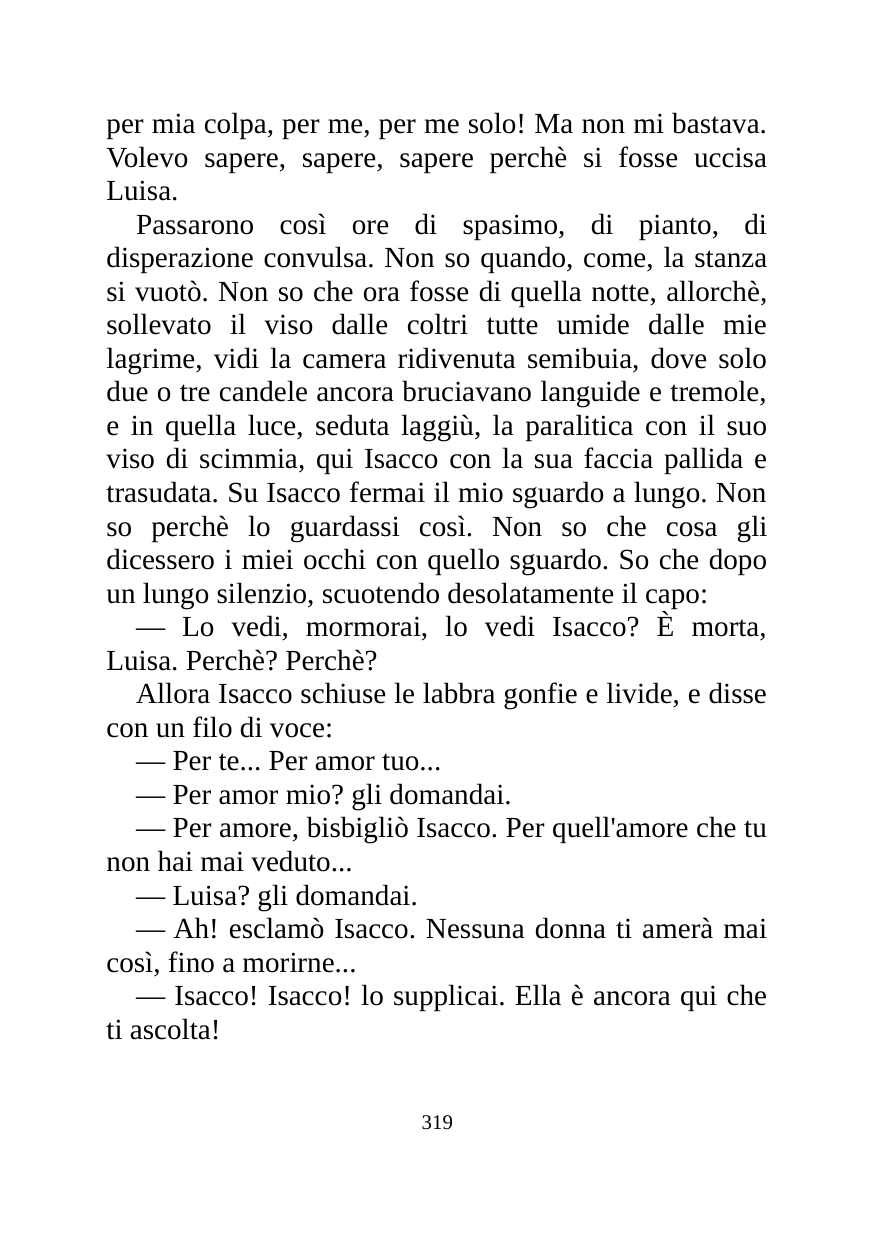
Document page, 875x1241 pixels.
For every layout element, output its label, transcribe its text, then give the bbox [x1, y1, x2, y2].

text — Per amore, bisbigliò Isacco. Per quell'amore che tu non hai mai veduto... [106, 811, 768, 878]
text — Lo vedi, mormorai, lo vedi Isacco? È morta, Luisa. Perchè? Perchè? [106, 609, 768, 676]
text — Isacco! Isacco! lo supplicai. Ella è ancora qui che ti ascolta! [106, 978, 768, 1045]
text — Luisa? gli domandai. [106, 878, 768, 911]
text Allora Isacco schiuse le labbra gonfie e livide, e disse con un filo di voce: [106, 676, 768, 743]
text — Per te... Per amor tuo... [106, 743, 768, 777]
text per mia colpa, per me, per me solo! Ma non mi bastava. Volevo sapere, sapere, sapere perchè si fosse uccisa Luisa. [106, 106, 768, 207]
text Passarono così ore di spasimo, di pianto, di disperazione convulsa. Non so quando, come, la stanza si vuotò. Non so che ora fosse di quella notte, allorchè, sollevato il viso dalle coltri tutte umide dalle mie lagrime, vidi la camera ridivenuta semibuia, dove solo due o tre candele ancora bruciavano languide e tremole, e in quella luce, seduta laggiù, la paralitica con il suo viso di scimmia, qui Isacco con la sua faccia pallida e trasudata. Su Isacco fermai il mio sguardo a lungo. Non so perchè lo guardassi così. Non so che cosa gli dicessero i miei occhi con quello sguardo. So che dopo un lungo silenzio, scuotendo desolatamente il capo: [106, 207, 768, 609]
text — Per amor mio? gli domandai. [106, 777, 768, 811]
text — Ah! esclamò Isacco. Nessuna donna ti amerà mai così, fino a morirne... [106, 911, 768, 978]
